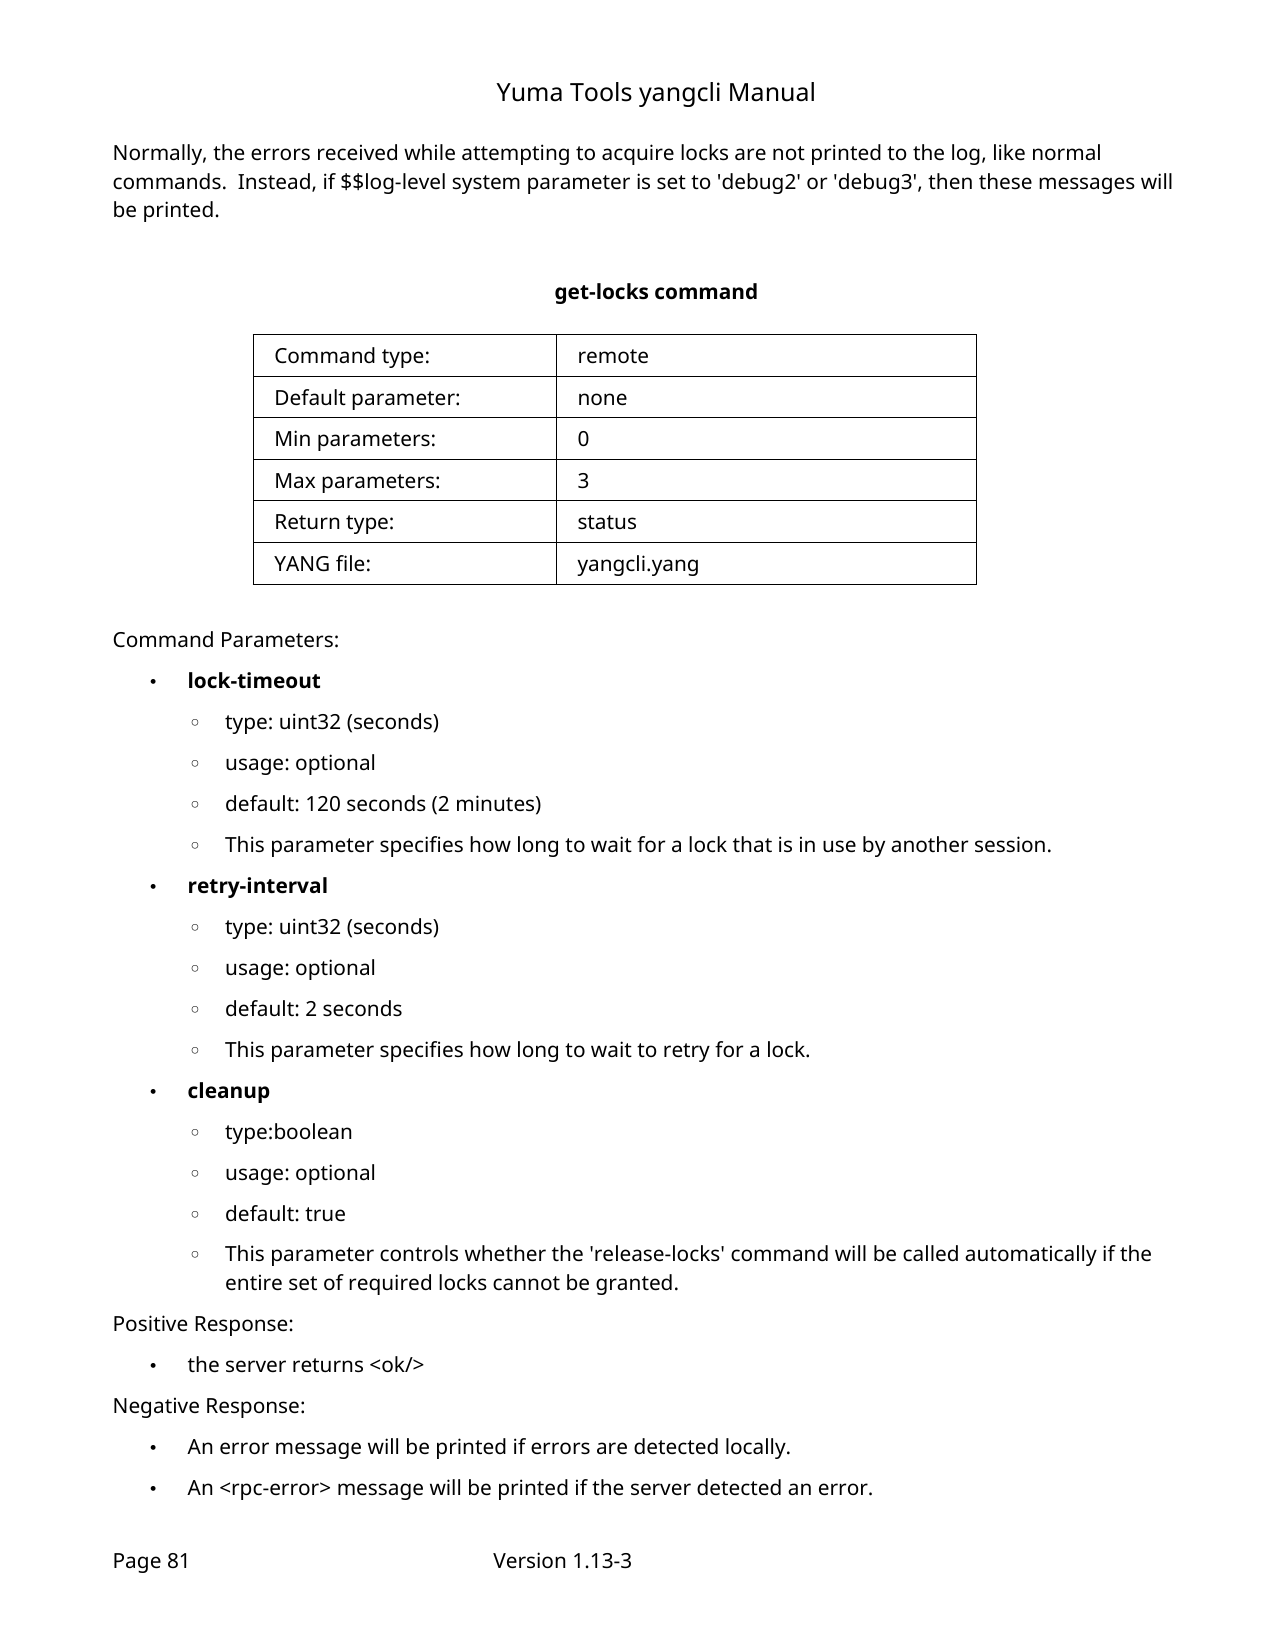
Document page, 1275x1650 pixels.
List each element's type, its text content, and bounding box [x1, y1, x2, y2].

list default: true [187, 1199, 1200, 1227]
list lock-timeout [150, 666, 1200, 695]
list This parameter specifies how long to wait to retry for a lock. [187, 1035, 1200, 1063]
table_cell status [557, 501, 976, 542]
list This parameter specifies how long to wait for a lock that is in use by another session. [187, 830, 1200, 859]
table_cell 3 [557, 460, 976, 500]
list retry-interval [150, 871, 1200, 899]
table_cell Return type: [254, 501, 556, 542]
list default: 120 seconds (2 minutes) [187, 789, 1200, 818]
list type: uint32 (seconds) [187, 707, 1200, 736]
text Normally, the errors received while attempting to acquire locks are not printed to the log, like normal commands. Instead, if $$log-level system parameter is set to 'debug2' or 'debug3', then these messages will be printed. [112, 138, 1200, 224]
list type: uint32 (seconds) [187, 912, 1200, 941]
text Positive Response: [112, 1309, 1200, 1337]
table_cell YANG file: [254, 543, 556, 583]
table_cell 0 [557, 418, 976, 459]
list cleanup [150, 1076, 1200, 1104]
text Command Parameters: [112, 626, 1200, 654]
table_cell Default parameter: [254, 377, 556, 417]
list usage: optional [187, 748, 1200, 777]
text Negative Response: [112, 1391, 1200, 1419]
list This parameter controls whether the 'release-locks' command will be called automatically if the entire set of required locks cannot be granted. [187, 1239, 1200, 1296]
table_header Command type: [254, 335, 556, 376]
list type:boolean [187, 1117, 1200, 1145]
table_cell yangcli.yang [557, 543, 976, 583]
list usage: optional [187, 1158, 1200, 1186]
subtitle get-locks command [127, 277, 1185, 306]
table_cell Min parameters: [254, 418, 556, 459]
list default: 2 seconds [187, 994, 1200, 1022]
list the server returns <ok/> [150, 1350, 1200, 1378]
table_cell Max parameters: [254, 460, 556, 500]
list usage: optional [187, 953, 1200, 981]
table_cell none [557, 377, 976, 417]
table_header remote [557, 335, 976, 376]
list An error message will be printed if errors are detected locally. [150, 1432, 1200, 1460]
list An <rpc-error> message will be printed if the server detected an error. [150, 1473, 1200, 1501]
